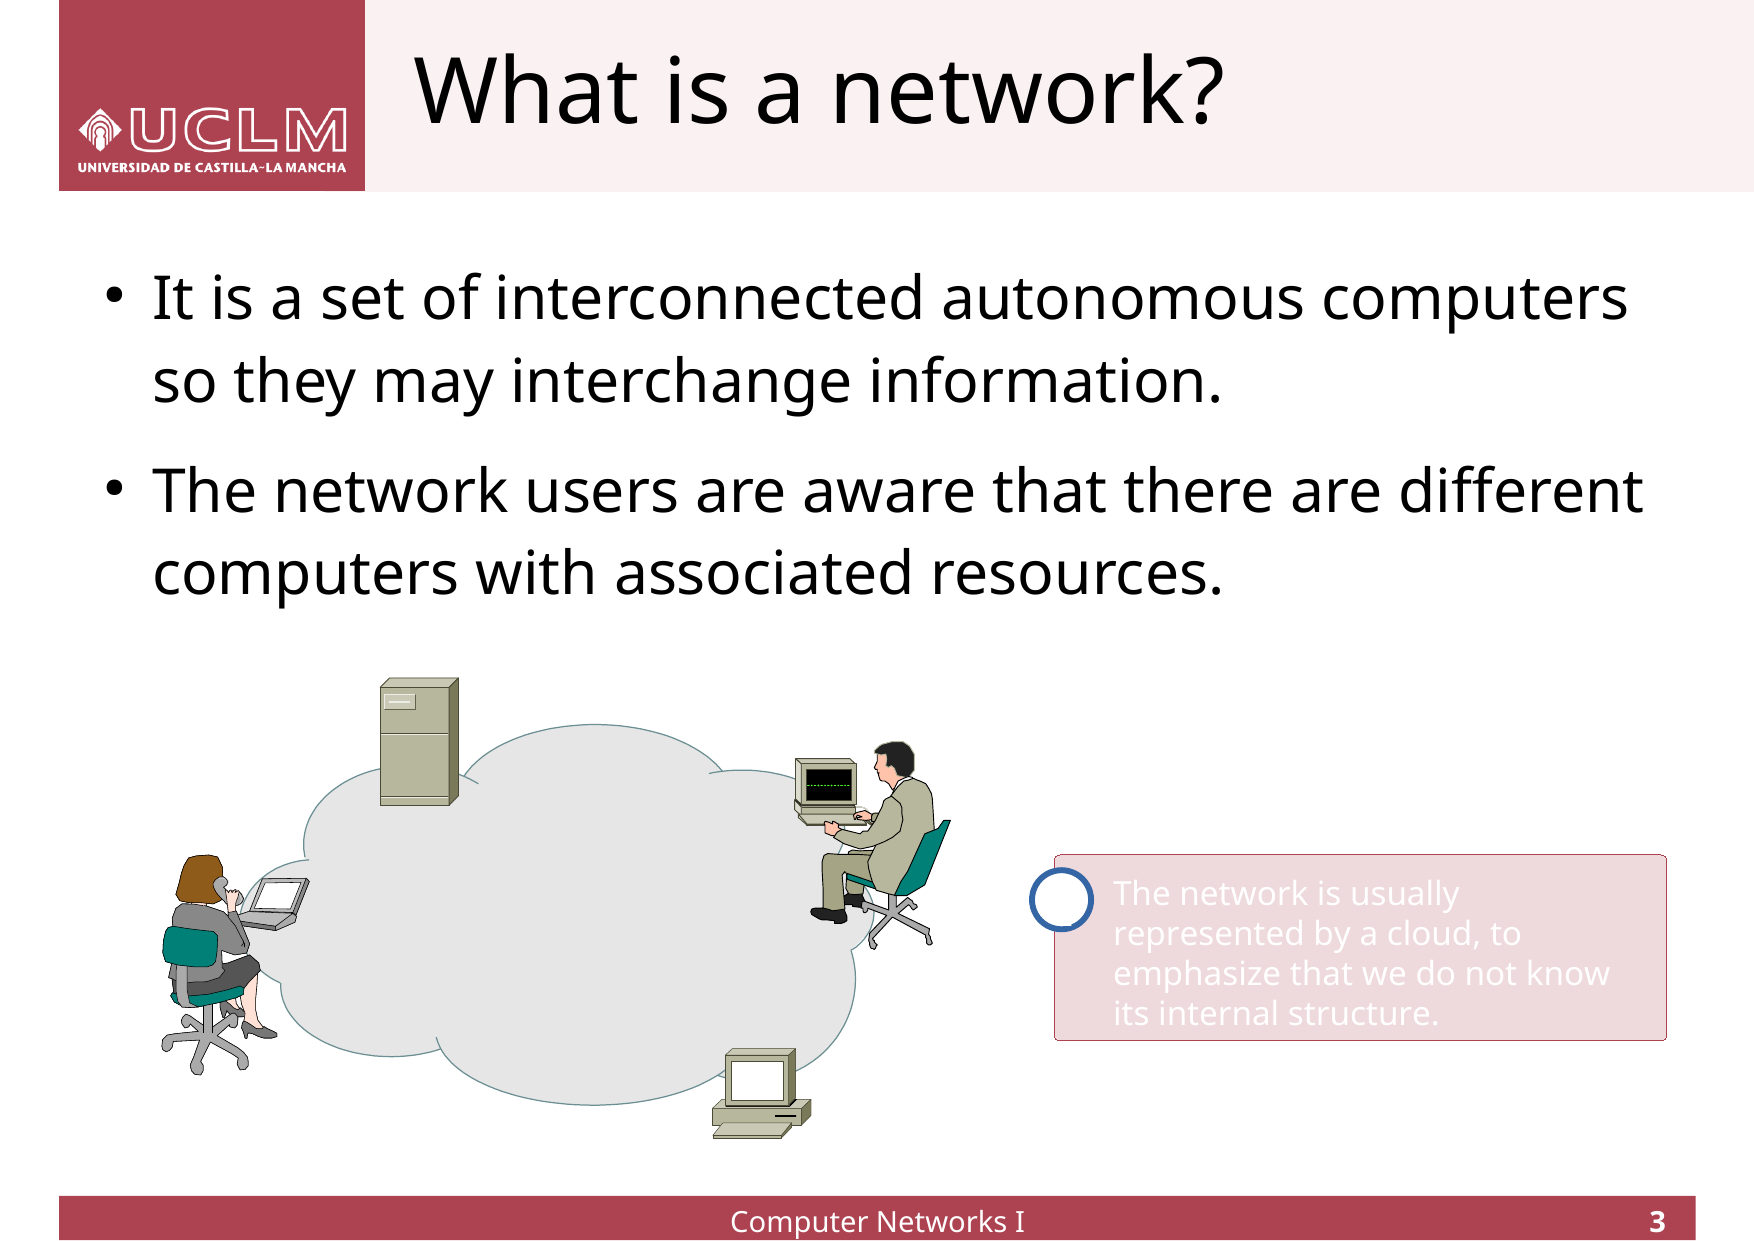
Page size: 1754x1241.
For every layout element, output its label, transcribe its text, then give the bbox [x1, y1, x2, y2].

picture [161, 854, 313, 1078]
picture [379, 677, 460, 807]
text_box [1076, 873, 1092, 926]
text_box [1031, 874, 1047, 926]
list It is a set of interconnected autonomous computers so they may interchange information. The network users are aware that there are different computers with associated resources. [87, 254, 1667, 621]
title What is a network? [413, 0, 1667, 198]
picture [792, 740, 953, 951]
text_box i [1047, 868, 1076, 958]
text_box [303, 724, 856, 1106]
picture [59, 0, 365, 191]
picture [711, 1048, 813, 1139]
text_box The network is usually represented by a cloud, to emphasize that we do not know its internal structure. [1054, 854, 1667, 1041]
